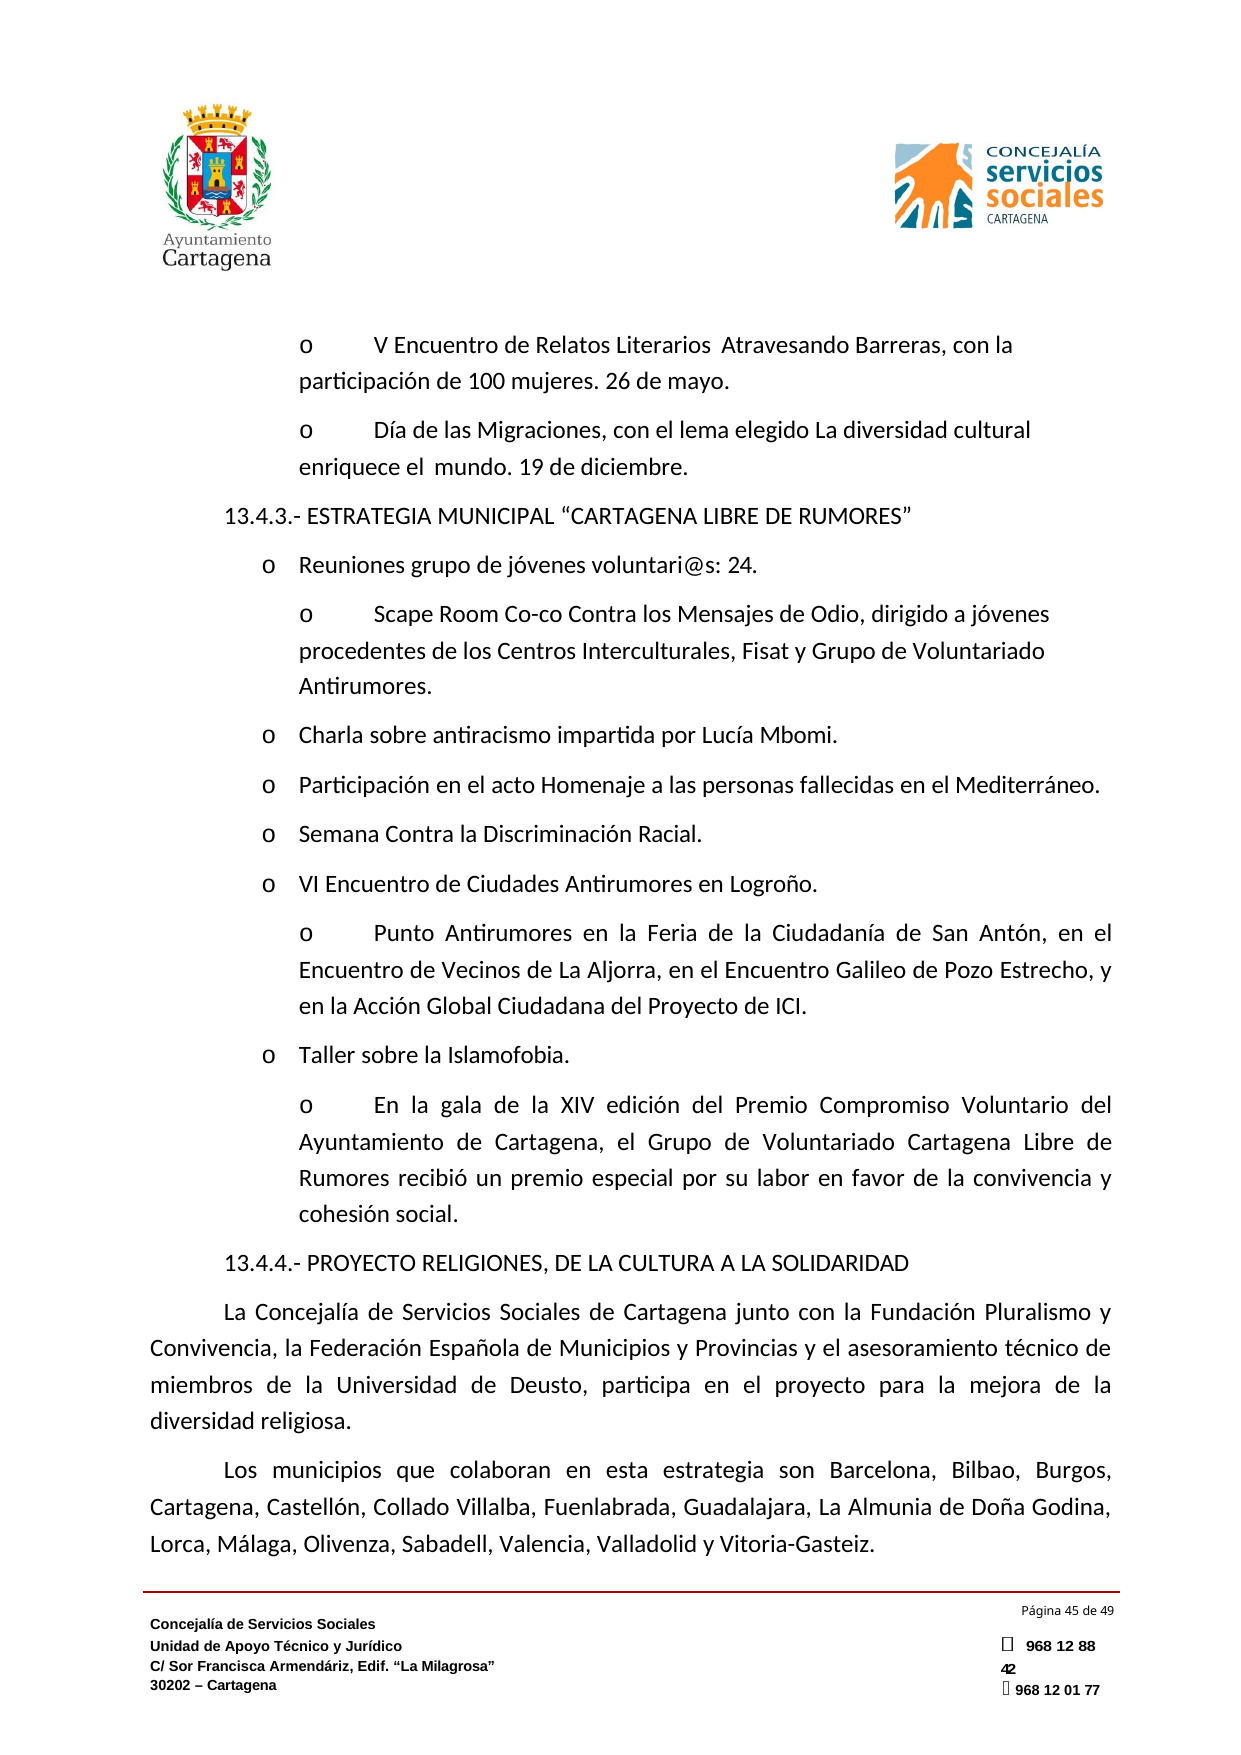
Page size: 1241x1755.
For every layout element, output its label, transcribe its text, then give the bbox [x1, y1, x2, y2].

list Participación en el acto Homenaje a las personas fallecidas en el Mediterráneo. [261, 769, 1152, 801]
list Charla sobre antiracismo impartida por Lucía Mbomi. [261, 719, 1152, 751]
list Semana Contra la Discriminación Racial. [261, 818, 1152, 850]
list Scape Room Co-co Contra los Mensajes de Odio, dirigido a jóvenes procedentes de los Centros Interculturales, Fisat y Grupo de Voluntariado Antirumores. [299, 598, 1113, 701]
list VI Encuentro de Ciudades Antirumores en Logroño. [261, 868, 1152, 900]
text Los municipios que colaboran en esta estrategia son Barcelona, Bilbao, Burgos, Cartagena, Castellón, Collado Villalba, Fuenlabrada, Guadalajara, La Almunia de Doña Godina, Lorca, Málaga, Olivenza, Sabadell, Valencia, Valladolid y Vitoria-Gasteiz. [150, 1454, 1113, 1558]
list Reuniones grupo de jóvenes voluntari@s: 24. [261, 549, 1152, 581]
list Día de las Migraciones, con el lema elegido La diversidad cultural enriquece el mundo. 19 de diciembre. [299, 414, 1113, 481]
list En la gala de la XIV edición del Premio Compromiso Voluntario del Ayuntamiento de Cartagena, el Grupo de Voluntariado Cartagena Libre de Rumores recibió un premio especial por su labor en favor de la convivencia y cohesión social. [299, 1089, 1113, 1228]
list Punto Antirumores en la Feria de la Ciudadanía de San Antón, en el Encuentro de Vecinos de La Aljorra, en el Encuentro Galileo de Pozo Estrecho, y en la Acción Global Ciudadana del Proyecto de ICI. [299, 918, 1113, 1021]
text 13.4.4.- PROYECTO RELIGIONES, DE LA CULTURA A LA SOLIDARIDAD [224, 1247, 1152, 1277]
text 13.4.3.- ESTRATEGIA MUNICIPAL “CARTAGENA LIBRE DE RUMORES” [224, 500, 1152, 530]
list V Encuentro de Relatos Literarios Atravesando Barreras, con la participación de 100 mujeres. 26 de mayo. [299, 329, 1113, 396]
text La Concejalía de Servicios Sociales de Cartagena junto con la Fundación Pluralismo y Convivencia, la Federación Española de Municipios y Provincias y el asesoramiento técnico de miembros de la Universidad de Deusto, participa en el proyecto para la mejora de la diversidad religiosa. [150, 1296, 1113, 1436]
list Taller sobre la Islamofobia. [261, 1039, 1152, 1071]
